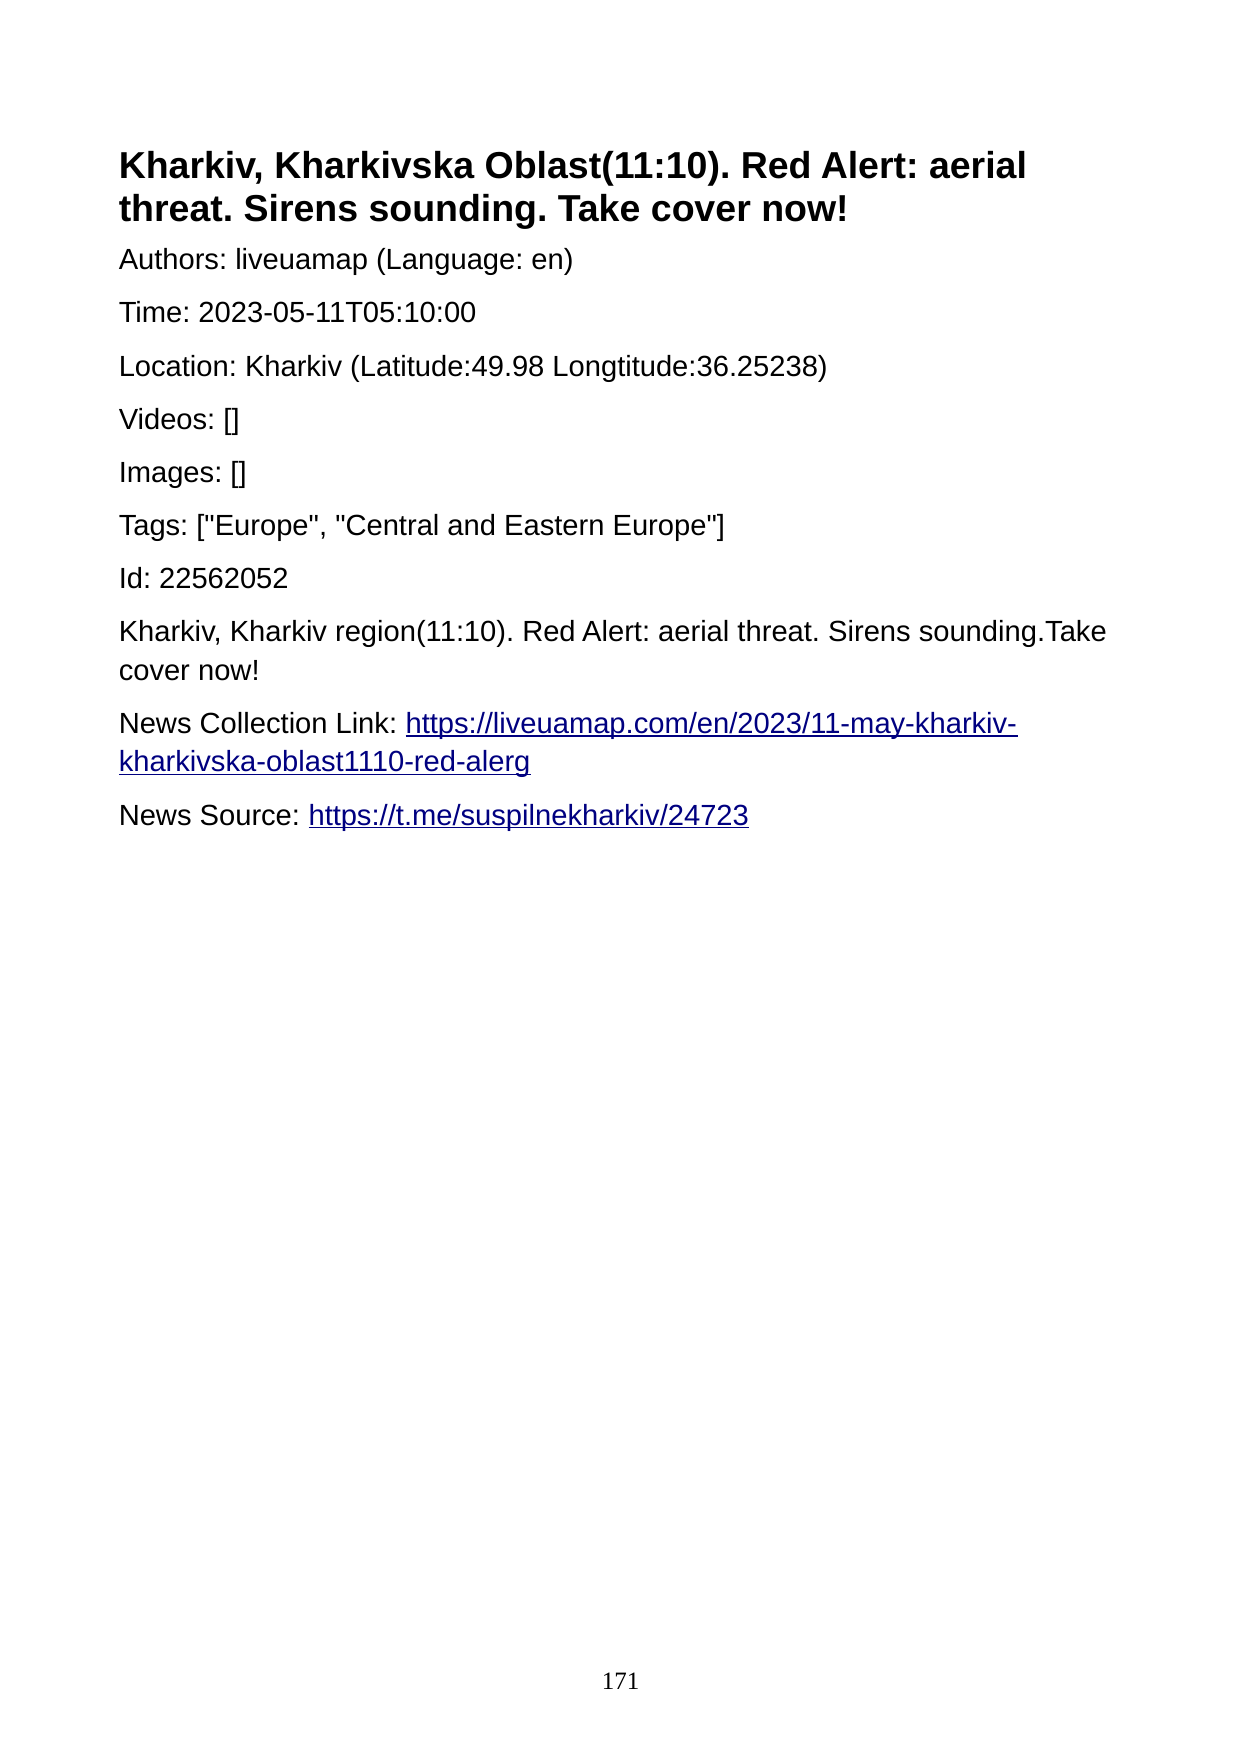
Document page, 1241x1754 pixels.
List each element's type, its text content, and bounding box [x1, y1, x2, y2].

text Id: 22562052 [118, 561, 1122, 594]
text Time: 2023-05-11T05:10:00 [118, 295, 1122, 329]
subtitle Kharkiv, Kharkivska Oblast(11:10). Red Alert: aerial threat. Sirens sounding. Take cover now! [118, 143, 1122, 230]
text News Collection Link: https://liveuamap.com/en/2023/11-may-kharkiv-kharkivska-oblast1110-red-alerg [118, 706, 1122, 778]
text Location: Kharkiv (Latitude:49.98 Longtitude:36.25238) [118, 348, 1122, 382]
text Images: [] [118, 455, 1122, 488]
text Videos: [] [118, 402, 1122, 435]
text Kharkiv, Kharkiv region(11:10). Red Alert: aerial threat. Sirens sounding.Take cover now! [118, 614, 1122, 686]
text Tags: ["Europe", "Central and Eastern Europe"] [118, 508, 1122, 541]
text Authors: liveuamap (Language: en) [118, 242, 1122, 276]
text News Source: https://t.me/suspilnekharkiv/24723 [118, 797, 1122, 831]
